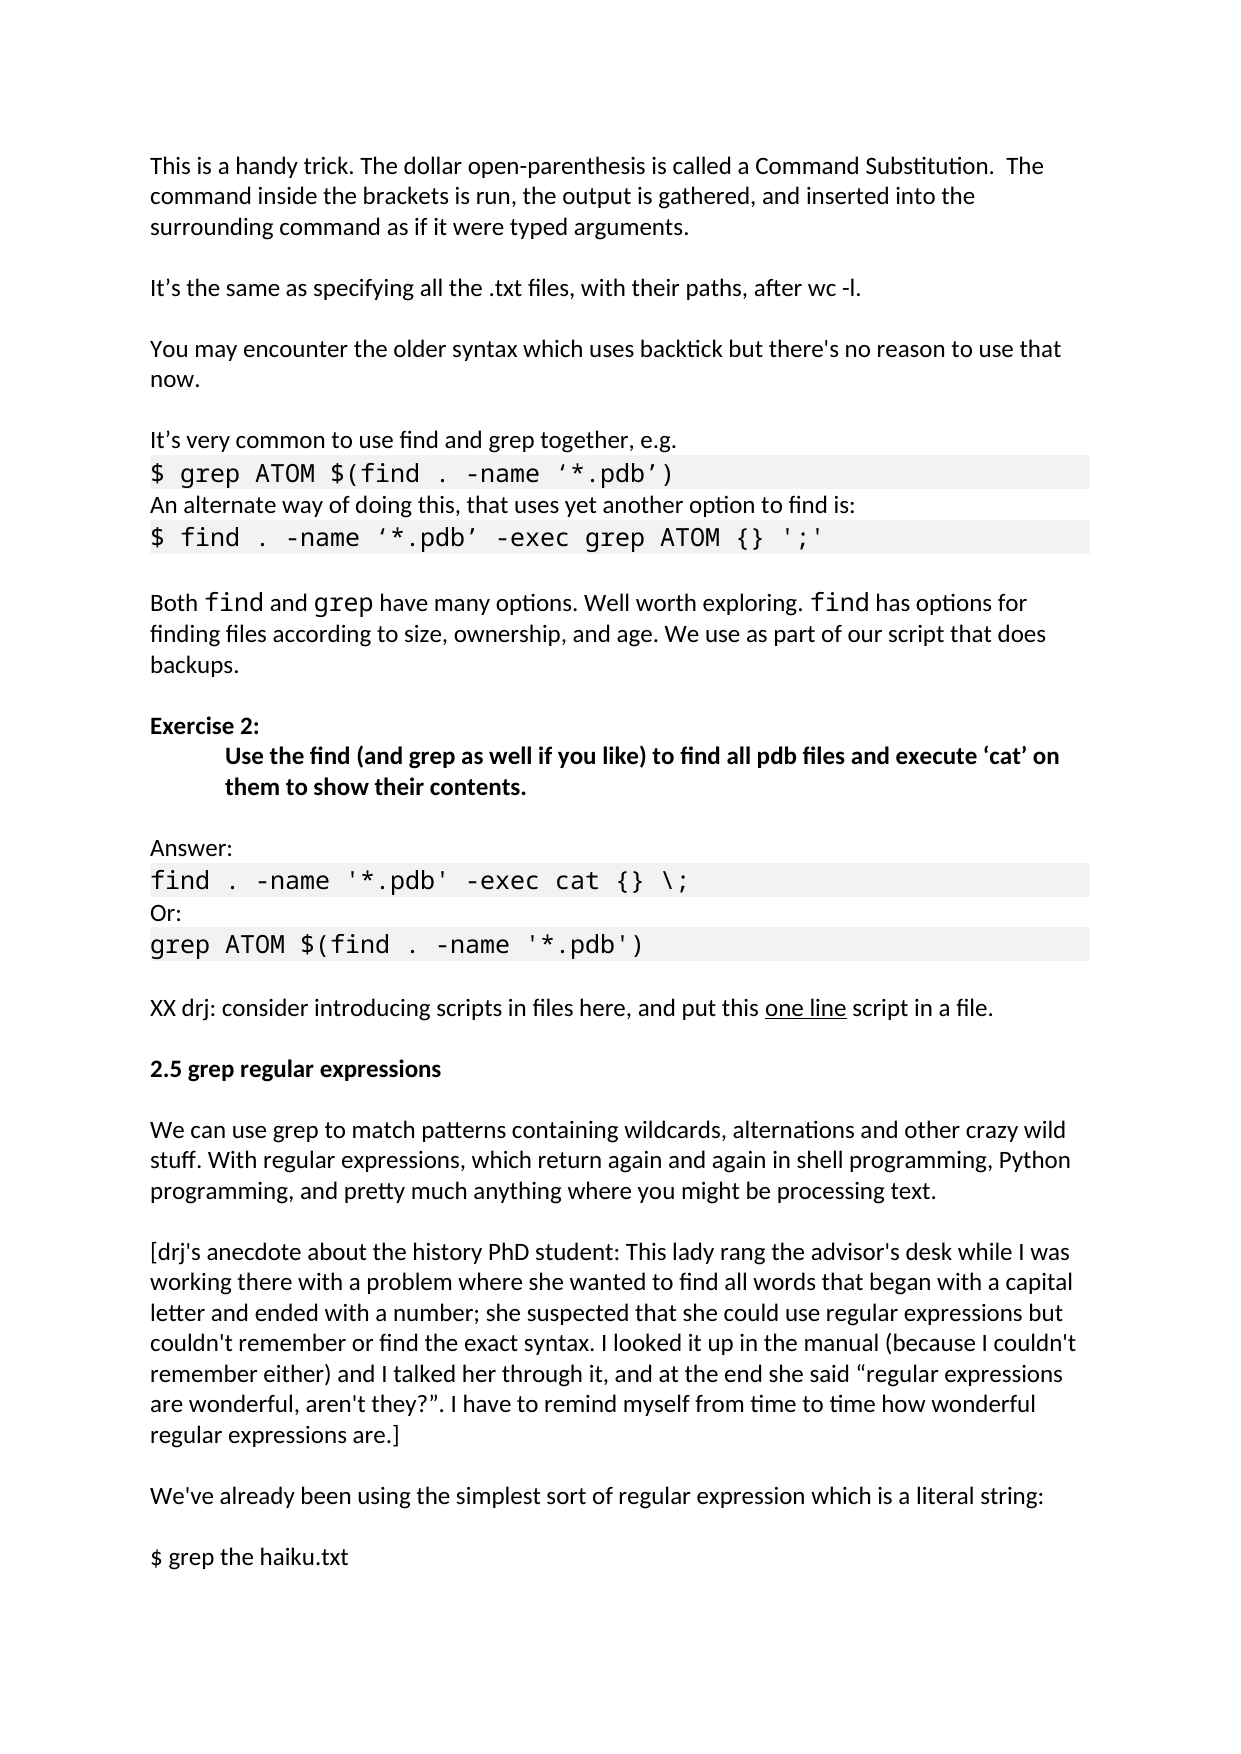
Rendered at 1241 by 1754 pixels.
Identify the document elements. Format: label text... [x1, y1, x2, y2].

text Or: [150, 897, 1090, 927]
text XX drj: consider introducing scripts in files here, and put this one line script in a file. [150, 992, 1090, 1022]
text It’s very common to use find and grep together, e.g. [150, 425, 1090, 455]
text Answer: [150, 832, 1090, 863]
text Both find and grep have many options. Well worth exploring. find has options for finding files according to size, ownership, and age. We use as part of our script that does backups. [150, 584, 1090, 679]
text 2.5 grep regular expressions [150, 1053, 1090, 1083]
text find . -name '*.pdb' -exec cat {} \; [150, 863, 1090, 897]
text $ grep ATOM $(find . -name ‘*.pdb’) [150, 455, 1090, 489]
text An alternate way of doing this, that uses yet another option to find is: [150, 489, 1090, 520]
text $ grep the haiku.txt [150, 1541, 1090, 1572]
text This is a handy trick. The dollar open-parenthesis is called a Command Substitution. The command inside the brackets is run, the output is gathered, and inserted into the surrounding command as if it were typed arguments. [150, 150, 1090, 242]
text We've already been using the simplest sort of regular expression which is a literal string: [150, 1480, 1090, 1511]
text $ find . -name ‘*.pdb’ -exec grep ATOM {} ';' [150, 520, 1090, 554]
text Use the find (and grep as well if you like) to find all pdb files and execute ‘cat’ on them to show their contents. [225, 741, 1090, 802]
text We can use grep to match patterns containing wildcards, alternations and other crazy wild stuff. With regular expressions, which return again and again in shell programming, Python programming, and pretty much anything where you might be processing text. [150, 1114, 1090, 1205]
text [drj's anecdote about the history PhD student: This lady rang the advisor's desk while I was working there with a problem where she wanted to find all words that began with a capital letter and ended with a number; she suspected that she could use regular expressions but couldn't remember or find the exact syntax. I looked it up in the manual (because I couldn't remember either) and I talked her through it, and at the end she said “regular expressions are wonderful, aren't they?”. I have to remind myself from time to time how wonderful regular expressions are.] [150, 1236, 1090, 1449]
text Exercise 2: [150, 710, 1090, 741]
text grep ATOM $(find . -name '*.pdb') [150, 927, 1090, 961]
text You may encounter the older syntax which uses backtick but there's no reason to use that now. [150, 333, 1090, 394]
text It’s the same as specifying all the .txt files, with their paths, after wc -l. [150, 272, 1090, 303]
